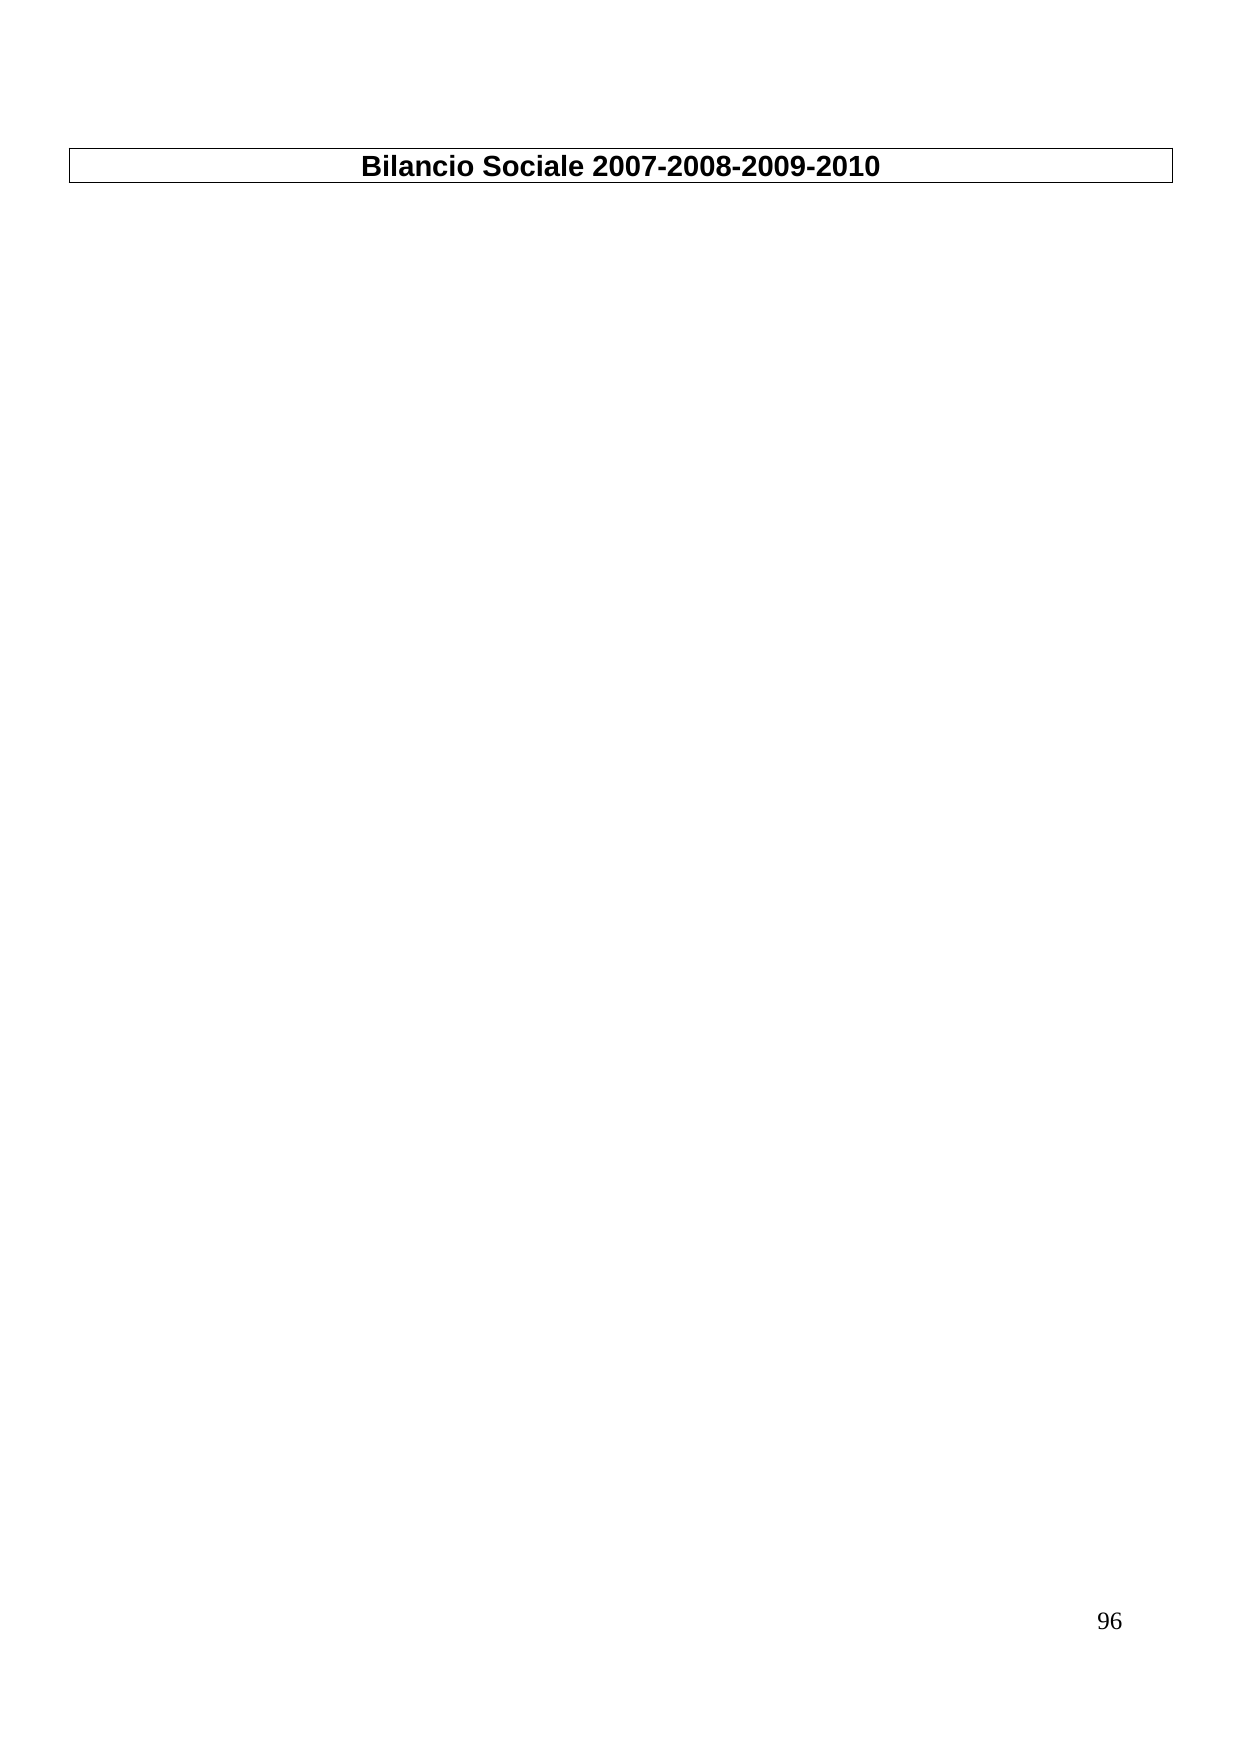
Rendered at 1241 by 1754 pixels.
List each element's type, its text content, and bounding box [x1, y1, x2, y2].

table_header Bilancio Sociale 2007-2008-2009-2010 [70, 149, 1172, 182]
